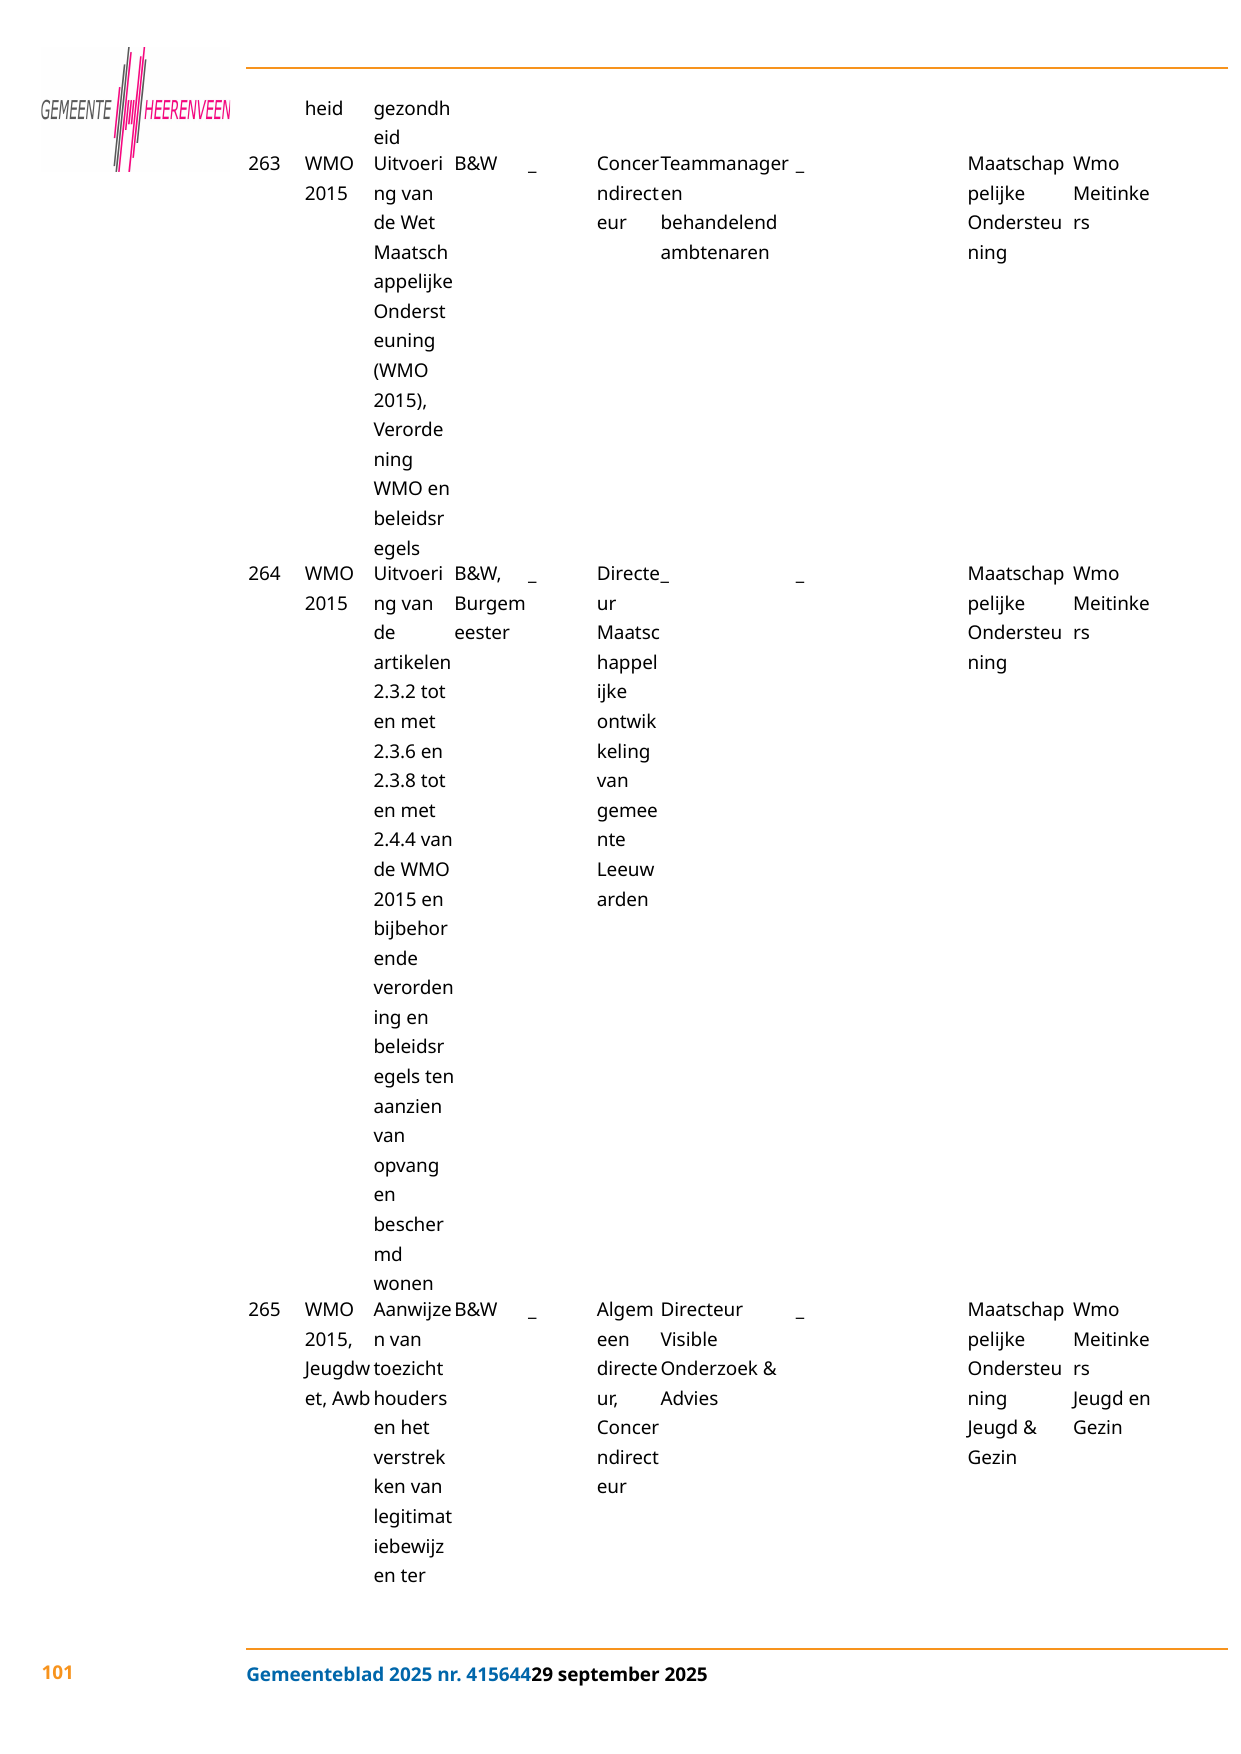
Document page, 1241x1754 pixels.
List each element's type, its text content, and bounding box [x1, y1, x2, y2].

table_cell Aanwijzen van toezichthouders en het verstrekken van legitimatiebewijzen ter [373, 1296, 454, 1588]
table_cell [968, 95, 1073, 150]
table_cell _ [796, 1296, 967, 1588]
table_cell _ [660, 560, 796, 1296]
table_cell [796, 95, 967, 150]
table_cell [528, 95, 597, 150]
table_cell Directeur Visible Onderzoek & Advies [660, 1296, 796, 1588]
table_cell [1073, 95, 1152, 150]
table_cell WMO 2015, Jeugdwet, Awb [305, 1296, 373, 1588]
table_cell Wmo Meitinkers [1073, 560, 1152, 1296]
table_cell [454, 95, 528, 150]
table_cell 264 [248, 560, 304, 1296]
table_cell 263 [248, 150, 304, 560]
table_cell Maatschappelijke Ondersteuning [968, 560, 1073, 1296]
table_cell _ [528, 1296, 597, 1588]
table_cell Directeur Maatschappelijke ontwikkeling van gemeente Leeuwarden [597, 560, 660, 1296]
table_cell B&W, Burgemeester [454, 560, 528, 1296]
table_cell _ [528, 150, 597, 560]
picture [41, 47, 231, 172]
table_cell Uitvoering van de Wet Maatschappelijke Ondersteuning (WMO 2015), Verordening WMO en beleidsregels [373, 150, 454, 560]
table_cell Maatschappelijke Ondersteuning [968, 150, 1073, 560]
table_cell WMO 2015 [305, 150, 373, 560]
table_cell WMO 2015 [305, 560, 373, 1296]
table_cell [660, 95, 796, 150]
table_cell _ [796, 560, 967, 1296]
table_cell Uitvoering van de artikelen 2.3.2 tot en met 2.3.6 en 2.3.8 tot en met 2.4.4 van de WMO 2015 en bijbehorende verordening en beleidsregels ten aanzien van opvang en beschermd wonen [373, 560, 454, 1296]
table_cell heid [305, 95, 373, 150]
table_cell B&W [454, 1296, 528, 1588]
table_cell Algemeen directeur, Concerndirecteur [597, 1296, 660, 1588]
table_cell [597, 95, 660, 150]
table_cell gezondheid [373, 95, 454, 150]
table_cell Concerndirecteur [597, 150, 660, 560]
table_cell [248, 95, 304, 150]
table_cell Maatschappelijke Ondersteuning Jeugd & Gezin [968, 1296, 1073, 1588]
table_cell B&W [454, 150, 528, 560]
table_cell Teammanager en behandelend ambtenaren [660, 150, 796, 560]
table_cell 265 [248, 1296, 304, 1588]
table_cell Wmo Meitinkers Jeugd en Gezin [1073, 1296, 1152, 1588]
table_cell _ [796, 150, 967, 560]
table_cell _ [528, 560, 597, 1296]
table_cell Wmo Meitinkers [1073, 150, 1152, 560]
